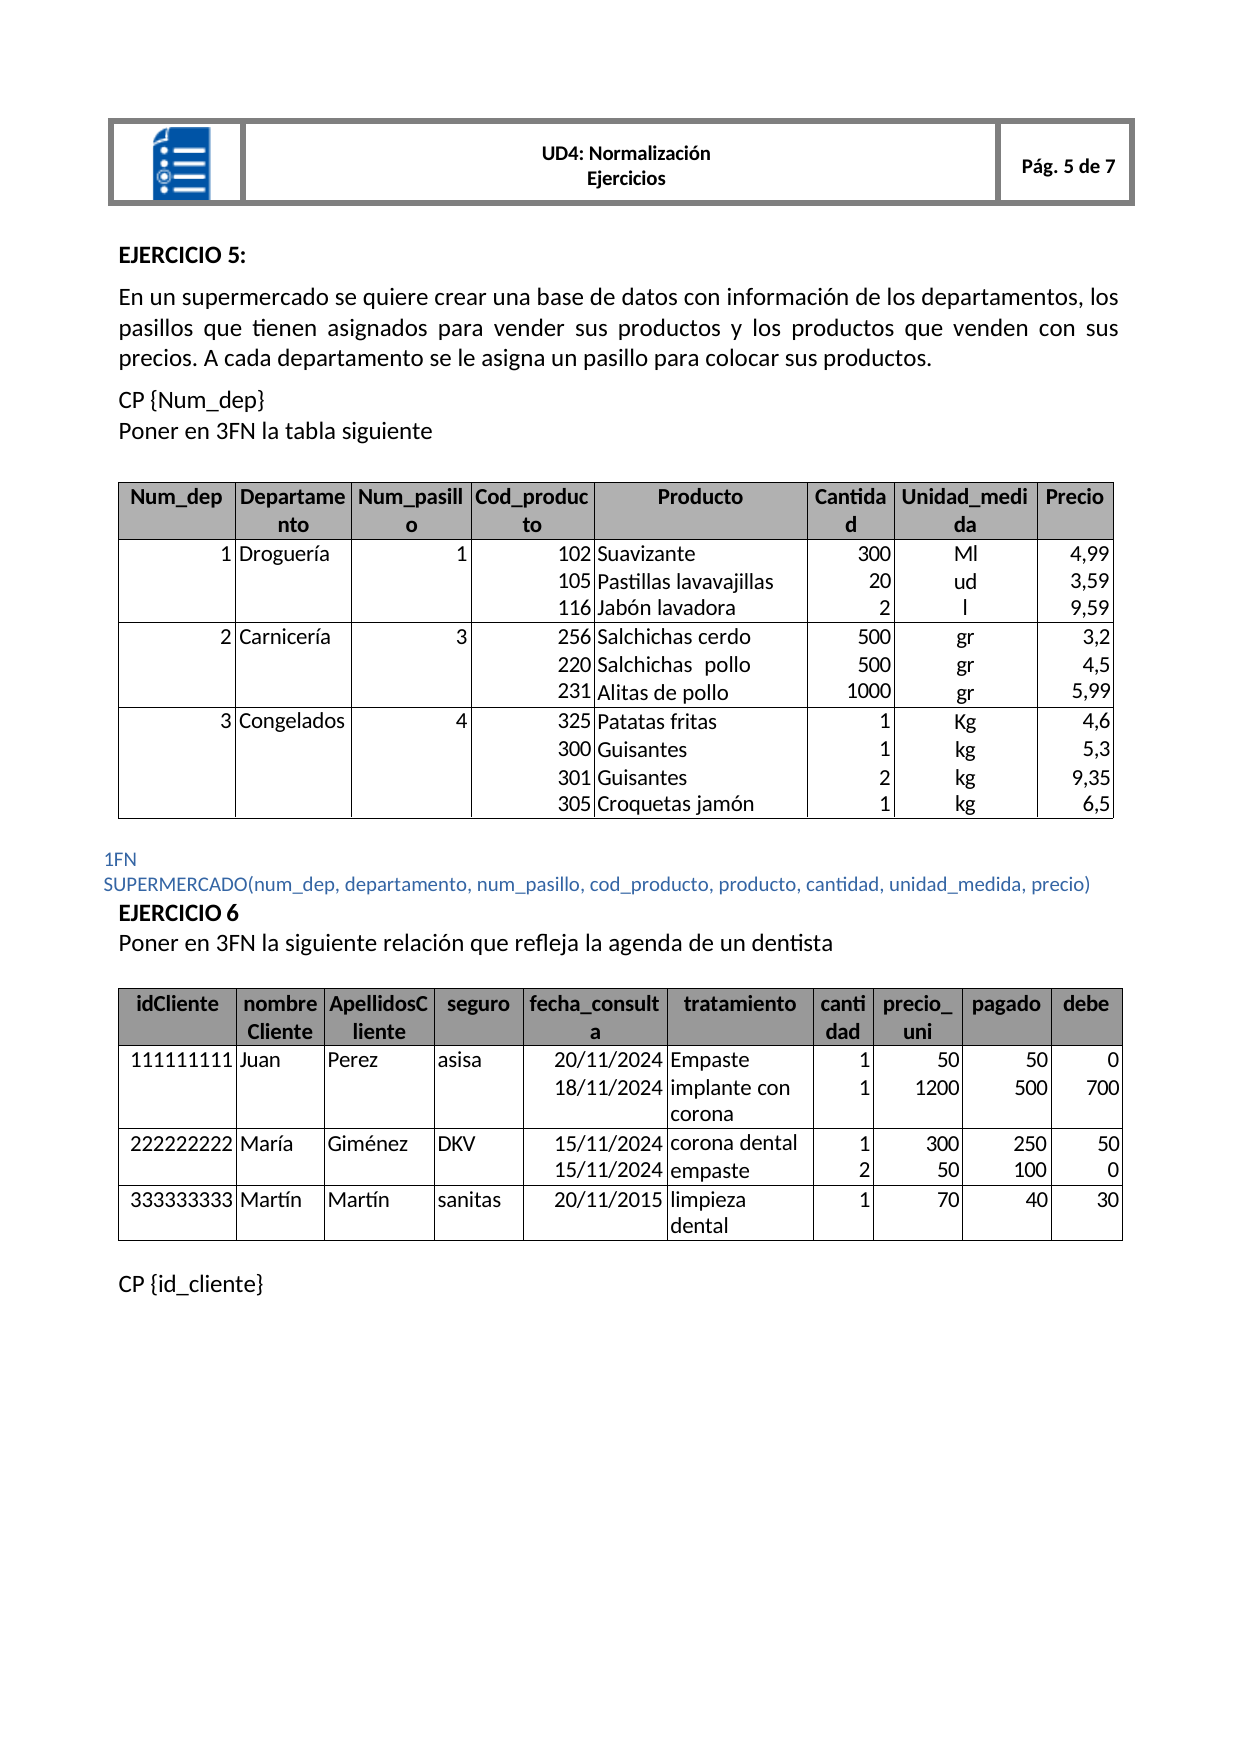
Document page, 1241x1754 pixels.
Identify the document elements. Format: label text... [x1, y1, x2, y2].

text 1FN [103, 846, 1166, 872]
table_cell Giménez [325, 1129, 434, 1185]
table_cell 4 [352, 708, 471, 817]
table_cell 50 500 [963, 1046, 1051, 1128]
table_cell 1 [119, 540, 235, 622]
text Poner en 3FN la siguiente relación que refleja la agenda de un dentista [118, 927, 1166, 958]
table_cell 333333333 [119, 1186, 236, 1239]
table_cell 30 [1052, 1186, 1122, 1239]
table_header Departame nto [236, 483, 351, 539]
table_cell 222222222 [119, 1129, 236, 1185]
table_cell corona dental empaste [668, 1129, 813, 1185]
table_cell 1 [814, 1186, 873, 1239]
table_header nombre Cliente [237, 989, 324, 1045]
table_cell Ml ud l [895, 540, 1037, 622]
table_cell Salchichas cerdo Salchichas pollo Alitas de pollo [595, 623, 807, 706]
table_cell 1 [352, 540, 471, 622]
table_cell 3,2 4,5 5,99 [1038, 623, 1113, 706]
table_header fecha_consult a [524, 989, 667, 1045]
table_cell Juan [237, 1046, 324, 1128]
table_header Cantida d [808, 483, 894, 539]
table_cell 70 [874, 1186, 962, 1239]
text CP {Num_dep} [118, 385, 1166, 415]
table_cell 3 [352, 623, 471, 706]
table_cell 3 [119, 708, 235, 817]
table_cell Droguería [236, 540, 351, 622]
table_cell 4,6 5,3 9,35 6,5 [1038, 708, 1113, 817]
table_header Unidad_medi da [895, 483, 1037, 539]
table_header Precio [1038, 483, 1113, 539]
table_cell María [237, 1129, 324, 1185]
table_cell limpieza dental [668, 1186, 813, 1239]
table_header Num_dep [119, 483, 235, 539]
table_cell 20/11/2024 18/11/2024 [524, 1046, 667, 1128]
table_cell 4,99 3,59 9,59 [1038, 540, 1113, 622]
table_cell Martín [325, 1186, 434, 1239]
table_cell 102 105 116 [472, 540, 594, 622]
table_cell 325 300 301 305 [472, 708, 594, 817]
table_header pagado [963, 989, 1051, 1045]
table_cell 1 2 [814, 1129, 873, 1185]
table_cell Empaste implante con corona [668, 1046, 813, 1128]
table_cell 50 1200 [874, 1046, 962, 1128]
table_header ApellidosC liente [325, 989, 434, 1045]
table_header debe [1052, 989, 1122, 1045]
table_cell 50 0 [1052, 1129, 1122, 1185]
table_cell 256 220 231 [472, 623, 594, 706]
table_cell 300 20 2 [808, 540, 894, 622]
table_cell 2 [119, 623, 235, 706]
table_cell 0 700 [1052, 1046, 1122, 1128]
table_header precio_ uni [874, 989, 962, 1045]
table_cell 20/11/2015 [524, 1186, 667, 1239]
table_cell gr gr gr [895, 623, 1037, 706]
table_cell 1 1 2 1 [808, 708, 894, 817]
table_cell Suavizante Pastillas lavavajillas Jabón lavadora [595, 540, 807, 622]
table_cell 111111111 [119, 1046, 236, 1128]
table_cell DKV [435, 1129, 523, 1185]
text En un supermercado se quiere crear una base de datos con información de los departamentos, los pasillos que tienen asignados para vender sus productos y los productos que venden con sus precios. A cada departamento se le asigna un pasillo para colocar sus productos. [118, 281, 1121, 373]
table_cell Kg kg kg kg [895, 708, 1037, 817]
table_header tratamiento [668, 989, 813, 1045]
subtitle EJERCICIO 6 [118, 897, 1166, 927]
table_cell 40 [963, 1186, 1051, 1239]
table_cell 1 1 [814, 1046, 873, 1128]
table_header Cod_produc to [472, 483, 594, 539]
text Poner en 3FN la tabla siguiente [118, 415, 1166, 446]
table_cell Martín [237, 1186, 324, 1239]
table_header Num_pasill o [352, 483, 471, 539]
table_header canti dad [814, 989, 873, 1045]
picture [152, 127, 211, 200]
text SUPERMERCADO(num_dep, departamento, num_pasillo, cod_producto, producto, cantidad, unidad_medida, precio) [103, 872, 1166, 897]
table_cell Perez [325, 1046, 434, 1128]
table_cell 250 100 [963, 1129, 1051, 1185]
table_cell Congelados [236, 708, 351, 817]
table_header seguro [435, 989, 523, 1045]
table_cell Patatas fritas Guisantes Guisantes Croquetas jamón [595, 708, 807, 817]
table_cell 15/11/2024 15/11/2024 [524, 1129, 667, 1185]
table_cell 300 50 [874, 1129, 962, 1185]
table_header Producto [595, 483, 807, 539]
table_cell 500 500 1000 [808, 623, 894, 706]
table_cell asisa [435, 1046, 523, 1128]
text CP {id_cliente} [118, 1268, 1166, 1299]
subtitle EJERCICIO 5: [118, 239, 1166, 269]
table_cell Carnicería [236, 623, 351, 706]
table_header idCliente [119, 989, 236, 1045]
table_cell sanitas [435, 1186, 523, 1239]
